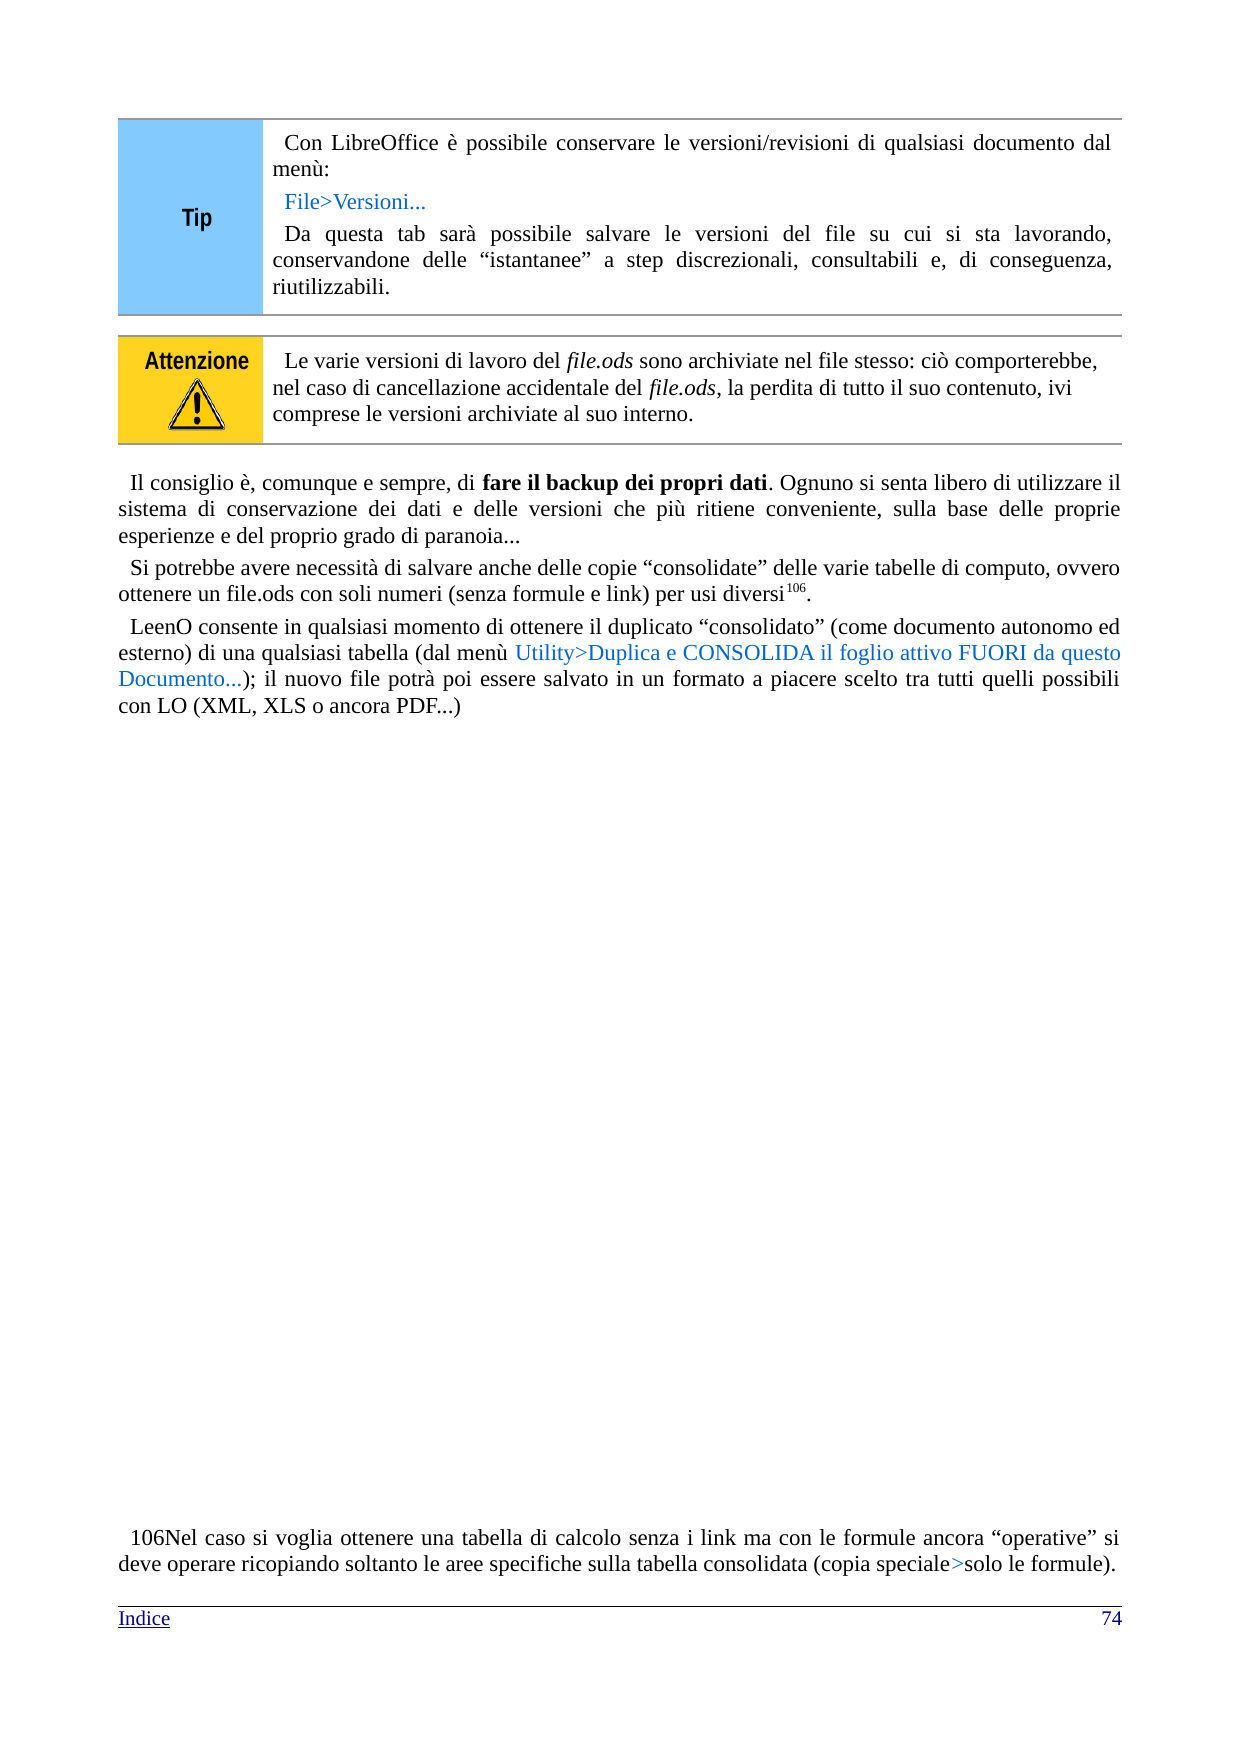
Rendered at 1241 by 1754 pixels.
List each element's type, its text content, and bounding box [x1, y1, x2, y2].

text Il consiglio è, comunque e sempre, di fare il backup dei propri dati. Ognuno si senta libero di utilizzare il sistema di conservazione dei dati e delle versioni che più ritiene conveniente, sulla base delle proprie esperienze e del proprio grado di paranoia... [118, 469, 1122, 548]
table_header Tip [118, 120, 263, 314]
table_header Le varie versioni di lavoro del file.ods sono archiviate nel file stesso: ciò comporterebbe, nel caso di cancellazione accidentale del file.ods, la perdita di tutto il suo contenuto, ivi comprese le versioni archiviate al suo interno. [264, 337, 1122, 443]
table_header Attenzione [118, 337, 263, 443]
table_header Con LibreOffice è possibile conservare le versioni/revisioni di qualsiasi documento dal menù: File>Versioni... Da questa tab sarà possibile salvare le versioni del file su cui si sta lavorando, conservandone delle “istantanee” a step discrezionali, consultabili e, di conseguenza, riutilizzabili. [264, 120, 1122, 314]
text Si potrebbe avere necessità di salvare anche delle copie “consolidate” delle varie tabelle di computo, ovvero ottenere un file.ods con soli numeri (senza formule e link) per usi diversi. [118, 554, 1122, 607]
text LeenO consente in qualsiasi momento di ottenere il duplicato “consolidato” (come documento autonomo ed esterno) di una qualsiasi tabella (dal menù Utility>Duplica e CONSOLIDA il foglio attivo FUORI da questo Documento...); il nuovo file potrà poi essere salvato in un formato a piacere scelto tra tutti quelli possibili con LO (XML, XLS o ancora PDF...) [118, 613, 1122, 718]
text Nel caso si voglia ottenere una tabella di calcolo senza i link ma con le formule ancora “operative” si deve operare ricopiando soltanto le aree specifiche sulla tabella consolidata (copia speciale>solo le formule). [118, 1523, 1122, 1576]
picture [164, 374, 229, 434]
